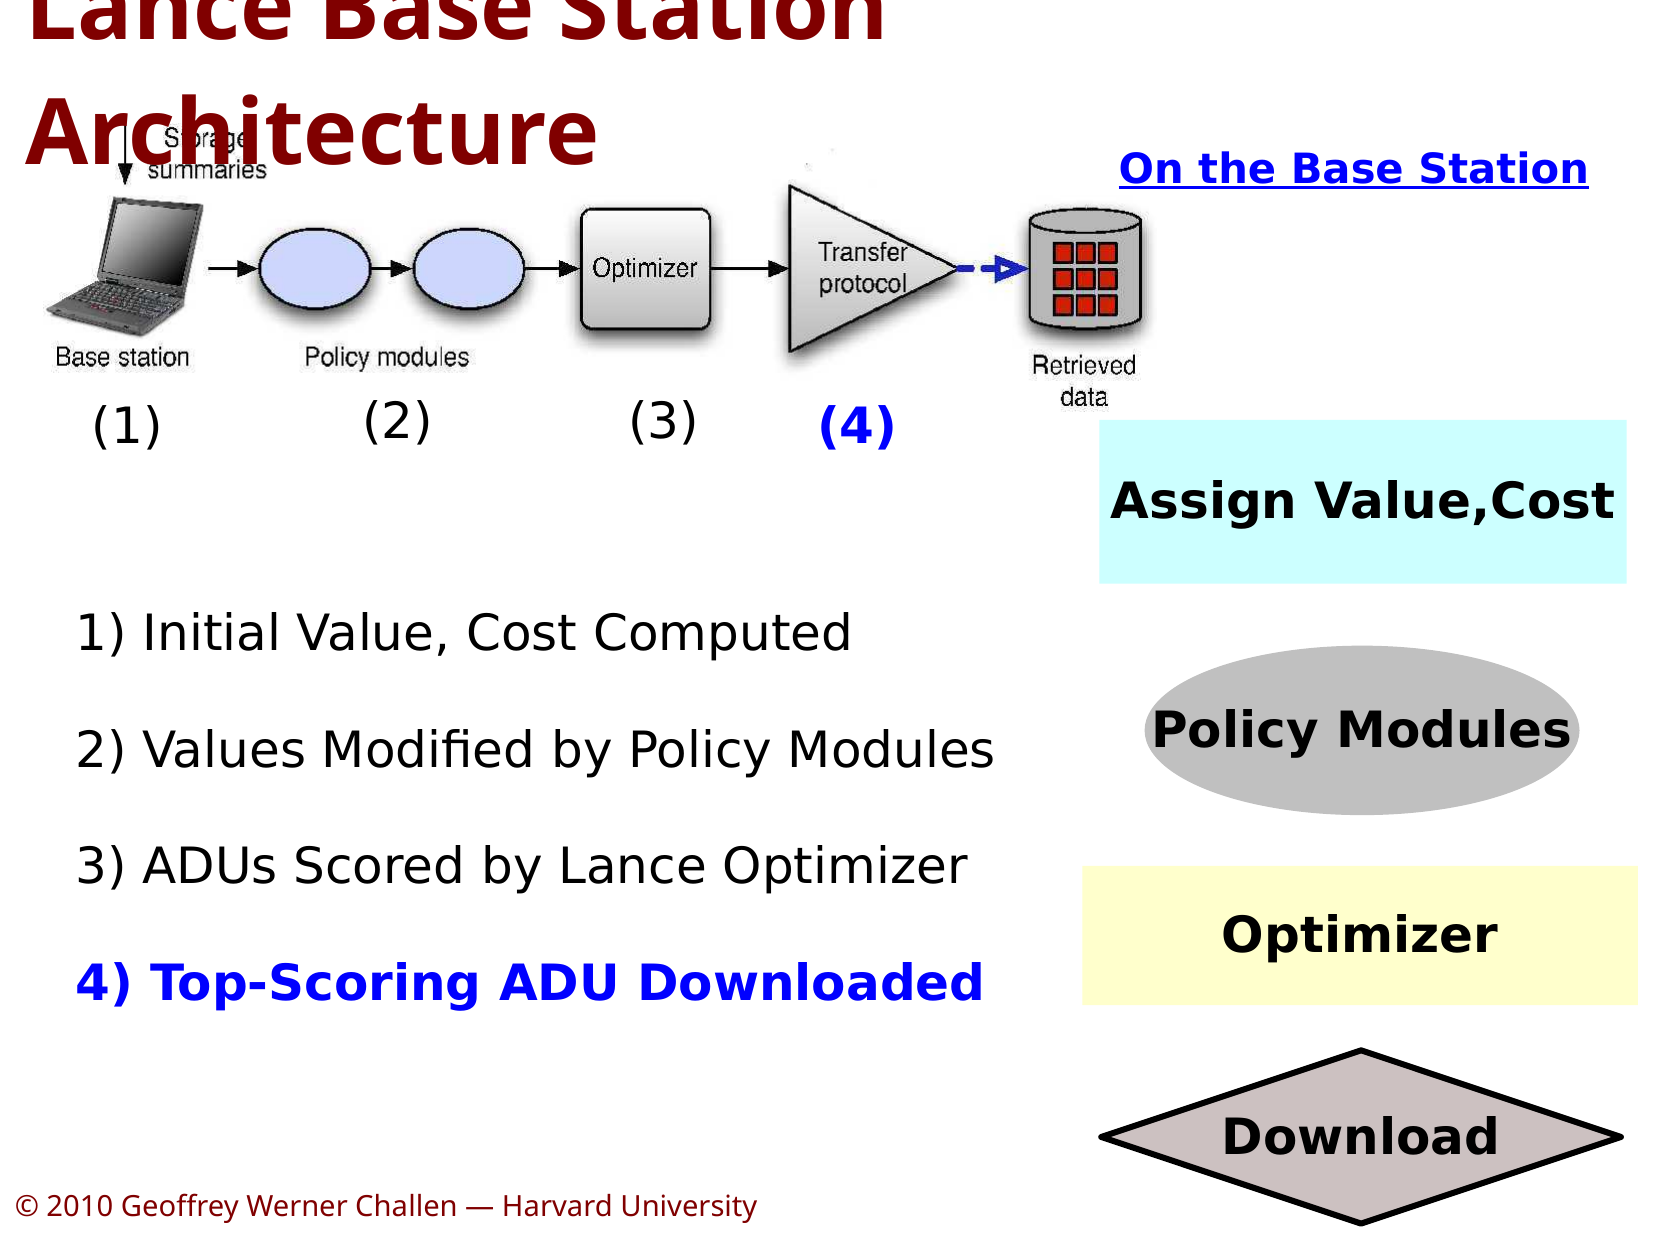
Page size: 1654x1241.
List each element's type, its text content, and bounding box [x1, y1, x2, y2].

text_box (4) [802, 389, 929, 463]
title Lance Base Station Architecture [25, 0, 1438, 175]
text_box Assign Value,Cost [1099, 419, 1627, 584]
picture [43, 175, 1160, 412]
text_box Download [1101, 1050, 1621, 1224]
text_box (1) [77, 389, 203, 463]
text_box (3) [613, 384, 740, 458]
text_box On the Base Station [1054, 137, 1654, 201]
text_box 1) Initial Value, Cost Computed 2) Values Modified by Policy Modules 3) ADUs Scored by Lance Optimizer 4) Top-Scoring ADU Downloaded [60, 596, 1568, 1020]
text_box Optimizer [1082, 865, 1638, 1006]
text_box Policy Modules [1144, 645, 1580, 816]
text_box (2) [347, 384, 474, 458]
